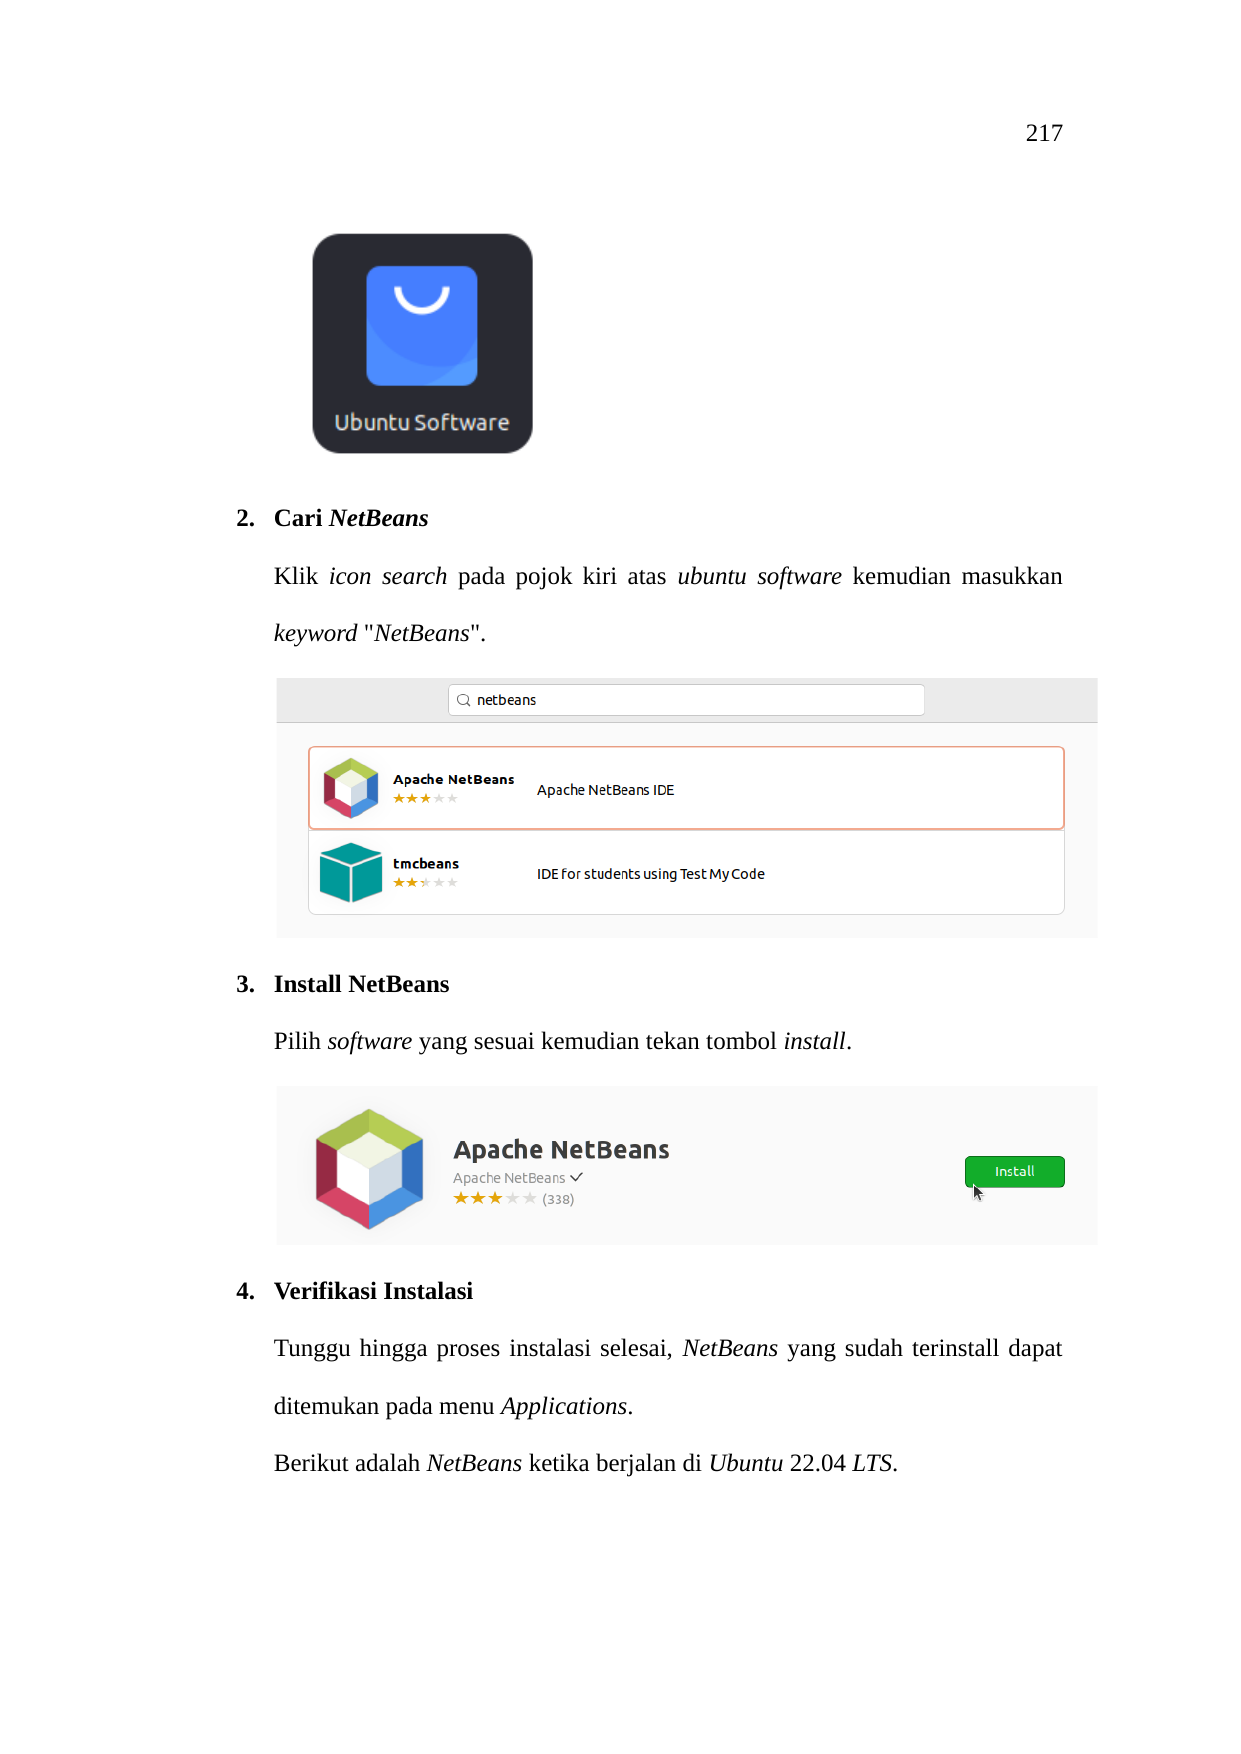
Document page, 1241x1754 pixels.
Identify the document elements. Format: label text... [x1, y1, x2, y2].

list Pilih software yang sesuai kemudian tekan tombol install. [236, 1026, 1063, 1055]
list Cari NetBeans [236, 503, 1063, 532]
picture [276, 1086, 1098, 1245]
list Verifikasi Instalasi [236, 1276, 1063, 1305]
picture [276, 678, 1098, 938]
picture [276, 208, 573, 472]
list Klik icon search pada pojok kiri atas ubuntu software kemudian masukkan keyword "NetBeans". [236, 561, 1063, 647]
list Berikut adalah NetBeans ketika berjalan di Ubuntu 22.04 LTS. [236, 1448, 1063, 1477]
list Tunggu hingga proses instalasi selesai, NetBeans yang sudah terinstall dapat ditemukan pada menu Applications. [236, 1333, 1063, 1420]
list Install NetBeans [236, 969, 1063, 998]
